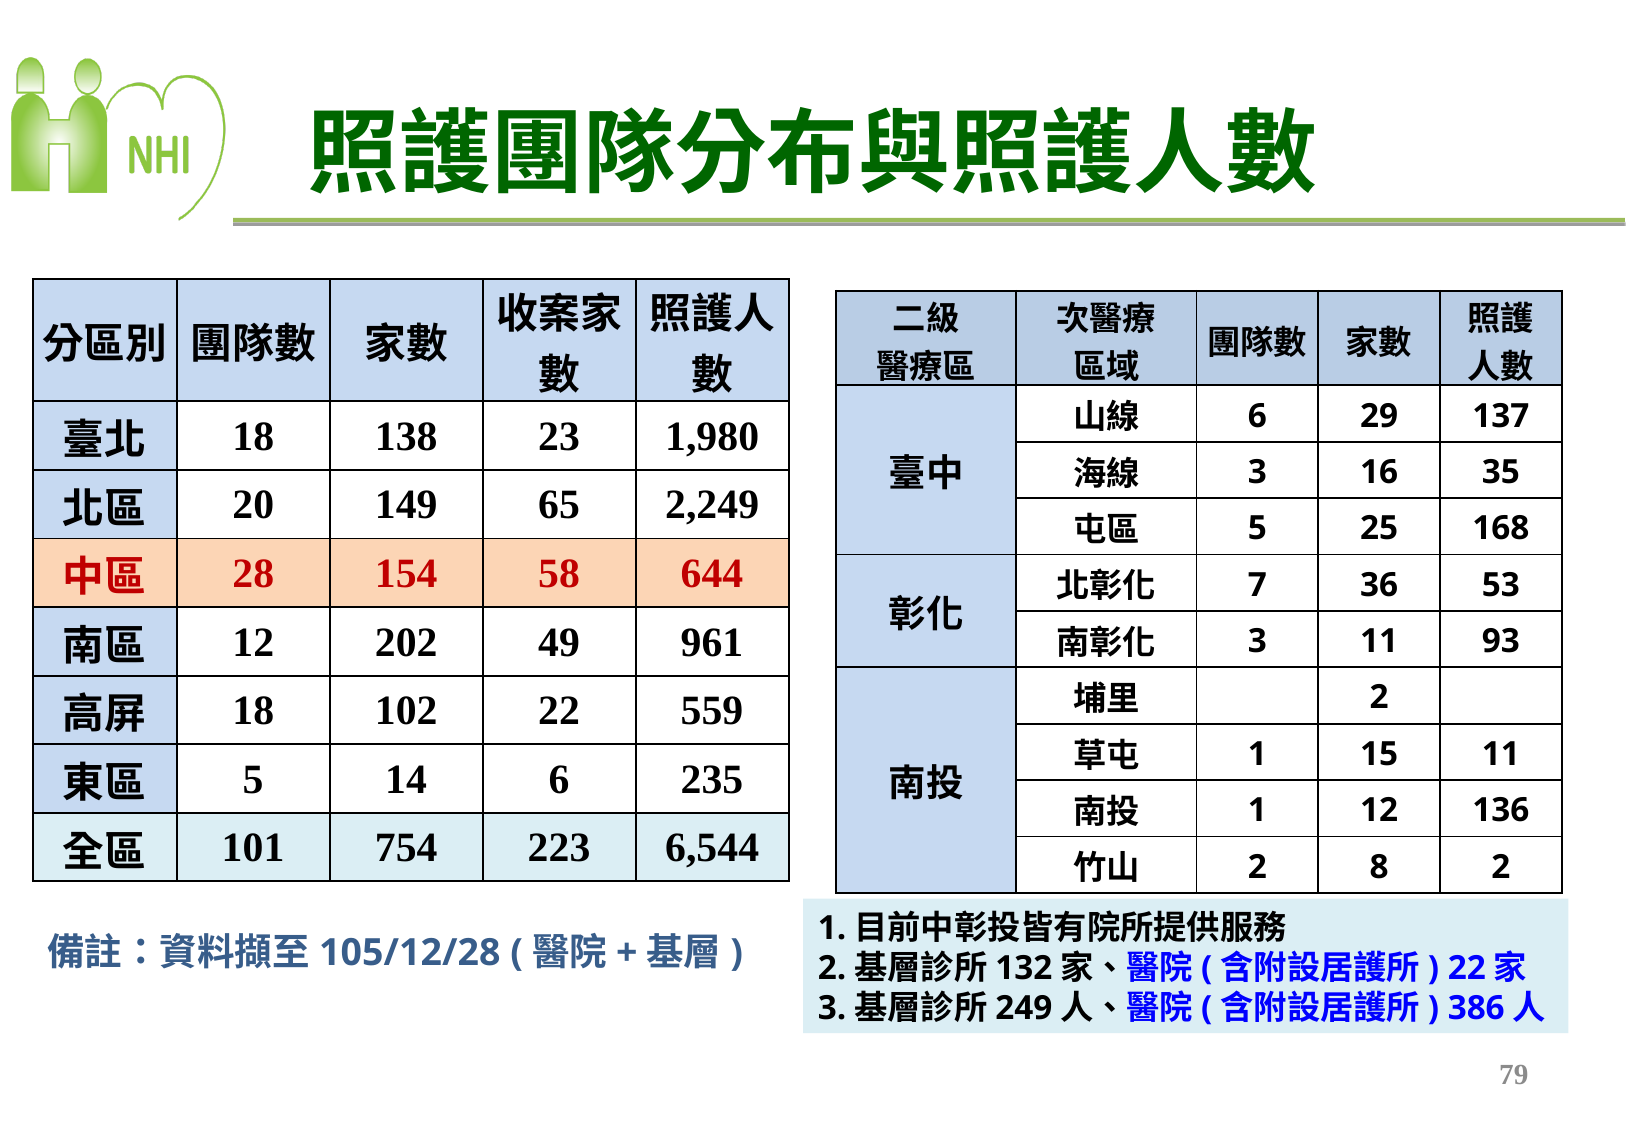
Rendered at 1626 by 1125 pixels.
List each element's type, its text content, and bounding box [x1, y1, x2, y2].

table_cell 35 [1441, 443, 1561, 497]
table_cell 25 [1319, 499, 1439, 554]
table_cell 草屯 [1017, 725, 1196, 779]
table_cell 11 [1441, 725, 1561, 779]
table_header 137 [1441, 386, 1561, 441]
table_cell 15 [1319, 725, 1439, 779]
table_cell 202 [331, 608, 482, 675]
table_cell 屯區 [1017, 499, 1196, 554]
table_cell 18 [178, 677, 329, 743]
table_cell 53 [1441, 555, 1561, 610]
table_cell 644 [637, 539, 788, 606]
picture [0, 42, 233, 66]
table_cell 93 [1441, 612, 1561, 666]
table_cell 南區 [34, 608, 176, 675]
slide_number [1164, 1042, 1544, 1103]
table_cell [1441, 668, 1561, 723]
table_cell 20 [178, 471, 329, 538]
table_cell 14 [331, 745, 482, 812]
table_cell 5 [1197, 499, 1317, 554]
table_cell 961 [637, 608, 788, 675]
table_cell 北彰化 [1017, 555, 1196, 610]
table_cell 36 [1319, 555, 1439, 610]
table_header 家數 [1319, 292, 1439, 384]
table_cell 168 [1441, 499, 1561, 554]
table_cell 11 [1319, 612, 1439, 666]
table_header 照護 人數 [1441, 292, 1561, 384]
table_cell 22 [484, 677, 635, 743]
table_cell 中區 [34, 539, 176, 606]
table_cell 臺北 [34, 402, 176, 469]
table_cell 101 [178, 814, 329, 880]
table_header 臺中 [837, 386, 1015, 554]
table_cell 12 [178, 608, 329, 675]
table_header 山線 [1017, 386, 1196, 441]
table_cell 高屏 [34, 677, 176, 743]
table_cell 65 [484, 471, 635, 538]
table_cell 6,544 [637, 814, 788, 880]
table_cell 東區 [34, 745, 176, 812]
table_cell 7 [1197, 555, 1317, 610]
table_cell 138 [331, 402, 482, 469]
table_cell 12 [1319, 781, 1439, 836]
table_cell 235 [637, 745, 788, 812]
table_header 次醫療 區域 [1017, 292, 1196, 384]
table_cell 58 [484, 539, 635, 606]
text_box 1.目前中彰投皆有院所提供服務 2.基層診所132家、醫院(含附設居護所) 22家 3.基層診所249人、醫院(含附設居護所) 386人 [803, 898, 1569, 1034]
table_cell 1,980 [637, 402, 788, 469]
table_cell 16 [1319, 443, 1439, 497]
table_cell 2,249 [637, 471, 788, 538]
table_header 家數 [331, 280, 482, 400]
table_cell 海線 [1017, 443, 1196, 497]
table_cell 23 [484, 402, 635, 469]
table_cell 全區 [34, 814, 176, 880]
table_header 二級 醫療區 [837, 292, 1015, 384]
table_cell 559 [637, 677, 788, 743]
table_cell 1 [1197, 781, 1317, 836]
table_cell 754 [331, 814, 482, 880]
table_cell 北區 [34, 471, 176, 538]
table_cell 136 [1441, 781, 1561, 836]
title 照護團隊分布與照護人數 [0, 66, 1625, 232]
table_cell 3 [1197, 612, 1317, 666]
table_cell 2 [1319, 668, 1439, 723]
table_cell 149 [331, 471, 482, 538]
table_cell 彰化 [837, 555, 1015, 666]
table_cell 102 [331, 677, 482, 743]
table_cell 18 [178, 402, 329, 469]
table_header 6 [1197, 386, 1317, 441]
text_box 備註：資料擷至105/12/28 (醫院+基層) [32, 920, 803, 980]
table_header 29 [1319, 386, 1439, 441]
table_header 團隊數 [178, 280, 329, 400]
table_cell 南投 [1017, 781, 1196, 836]
table_cell 1 [1197, 725, 1317, 779]
table_header 分區別 [34, 280, 176, 400]
table_cell 154 [331, 539, 482, 606]
table_cell 28 [178, 539, 329, 606]
table_cell 南彰化 [1017, 612, 1196, 666]
table_cell 2 [1441, 837, 1561, 892]
table_cell 2 [1197, 837, 1317, 892]
table_cell 5 [178, 745, 329, 812]
table_header 團隊數 [1197, 292, 1317, 384]
table_header 收案家數 [484, 280, 635, 400]
table_cell 8 [1319, 837, 1439, 892]
table_cell 6 [484, 745, 635, 812]
table_cell 南投 [837, 668, 1015, 892]
table_cell 埔里 [1017, 668, 1196, 723]
table_header 照護人數 [637, 280, 788, 400]
table_cell 竹山 [1017, 837, 1196, 892]
table_cell 3 [1197, 443, 1317, 497]
table_cell 49 [484, 608, 635, 675]
table_cell [1197, 668, 1317, 723]
table_cell 223 [484, 814, 635, 880]
